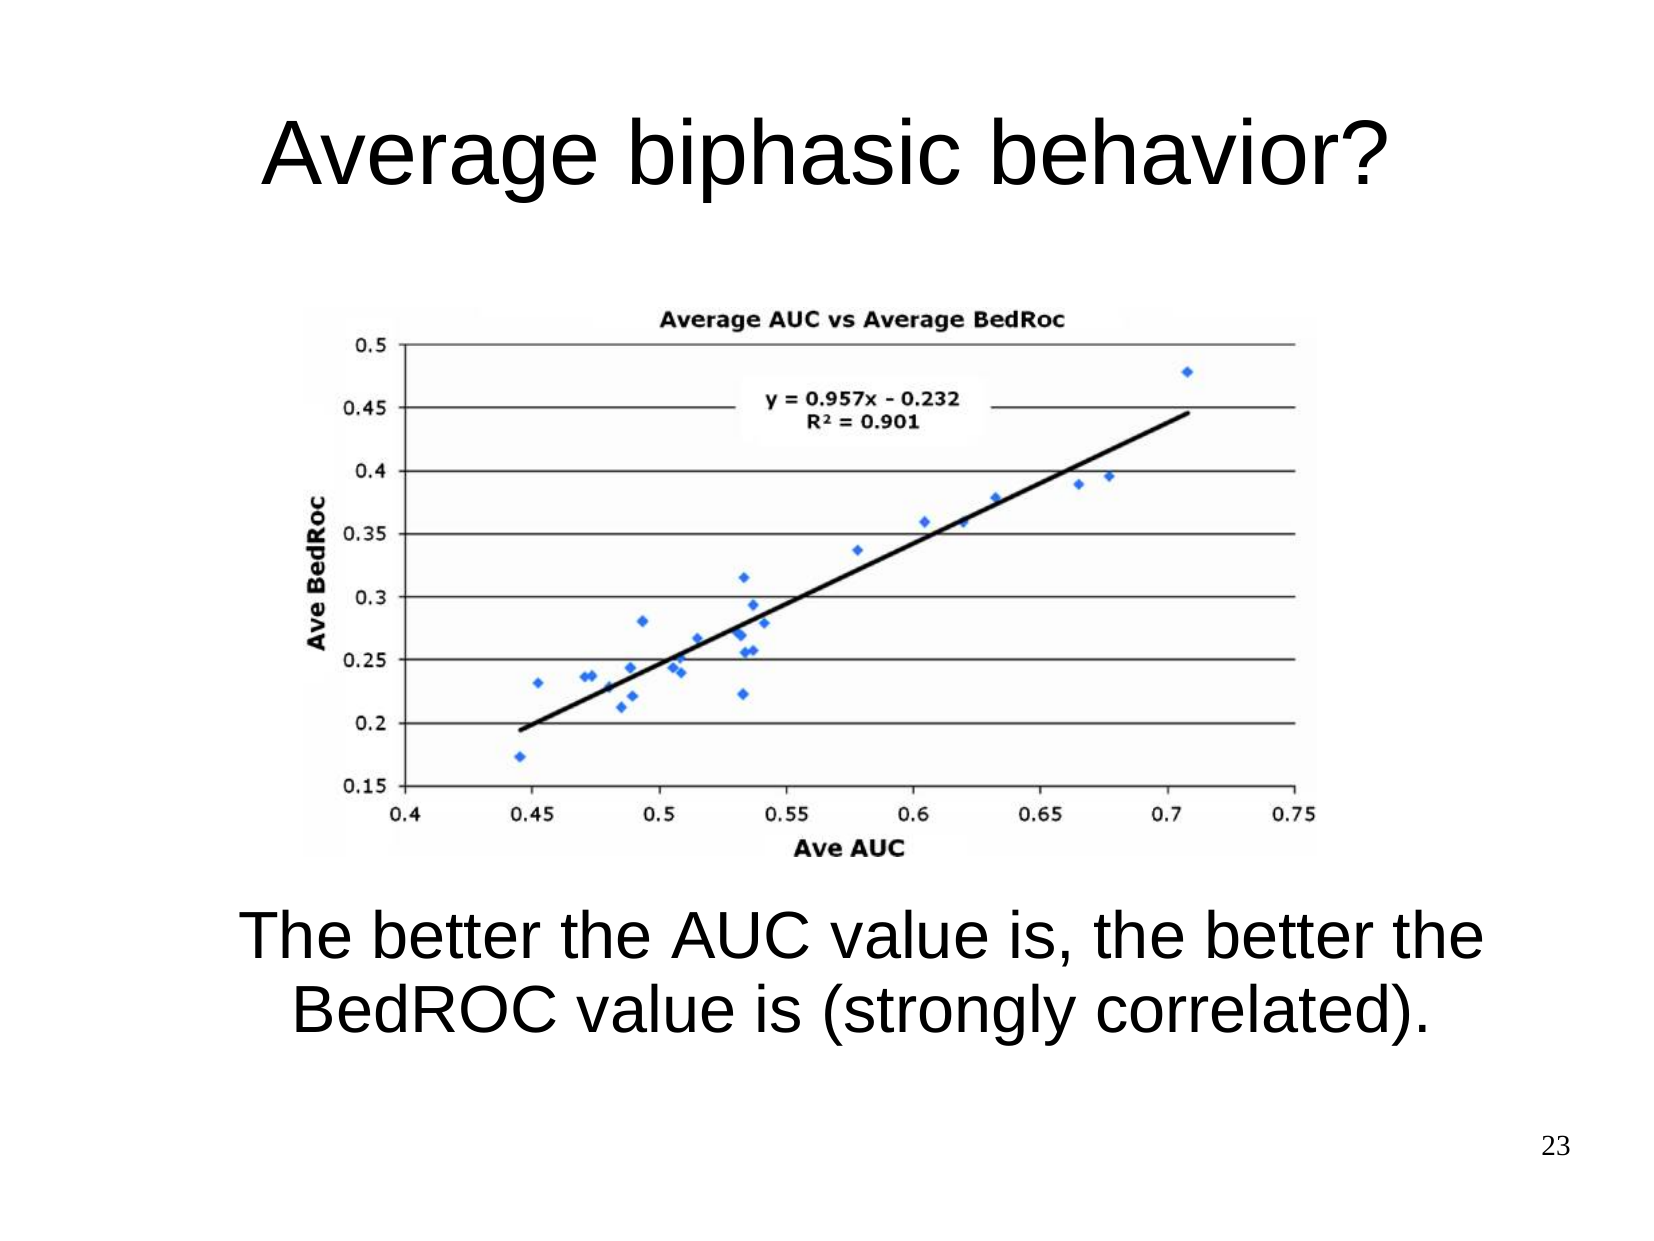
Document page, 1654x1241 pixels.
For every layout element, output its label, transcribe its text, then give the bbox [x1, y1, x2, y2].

picture [303, 307, 1317, 857]
list The better the AUC value is, the better the BedROC value is (strongly correlated). [82, 897, 1571, 1087]
title Average biphasic behavior? [82, 49, 1571, 257]
